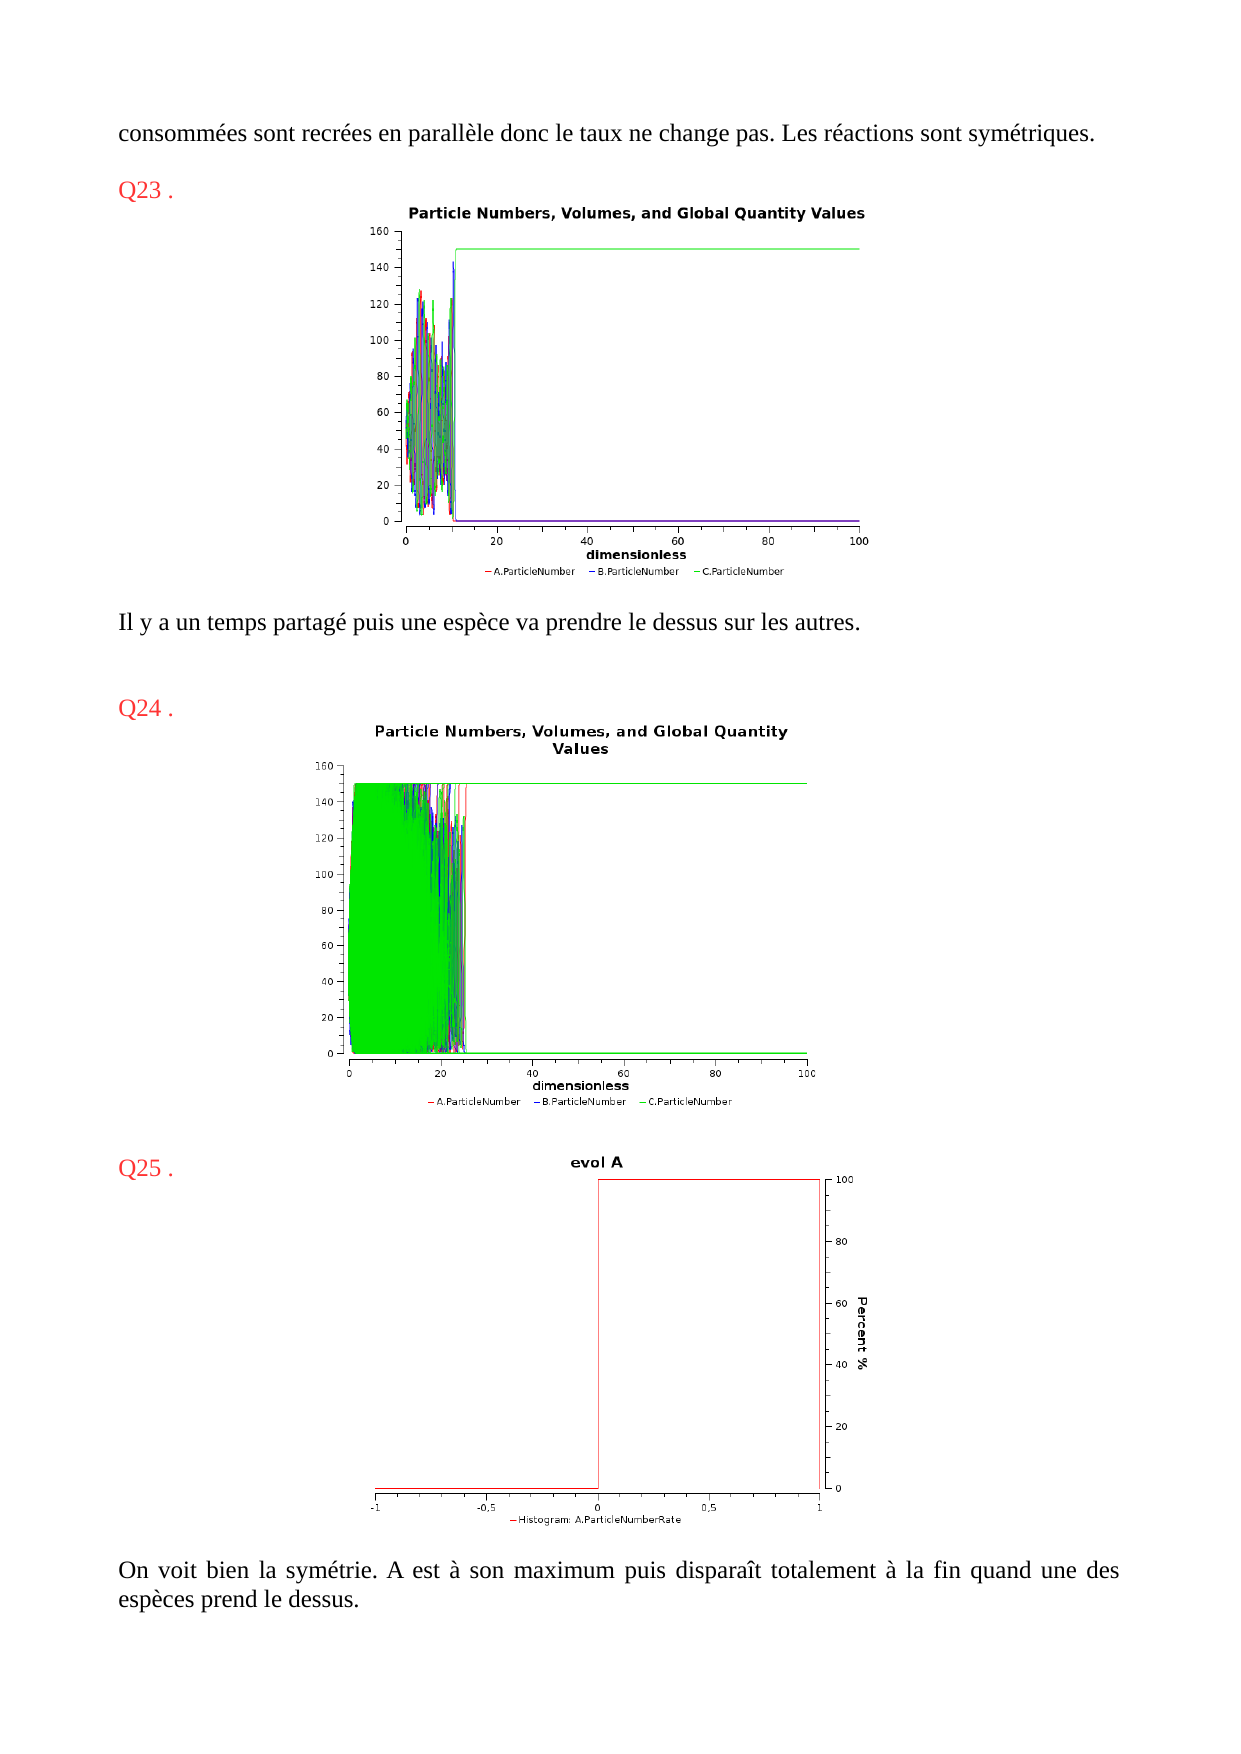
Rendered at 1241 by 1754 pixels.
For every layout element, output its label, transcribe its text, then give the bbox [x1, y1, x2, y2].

text Il y a un temps partagé puis une espèce va prendre le dessus sur les autres. [118, 607, 1122, 636]
text consommées sont recrées en parallèle donc le taux ne change pas. Les réactions sont symétriques. [118, 118, 1122, 147]
picture [370, 204, 870, 580]
text On voit bien la symétrie. A est à son maximum puis disparaît totalement à la fin quand une des espèces prend le dessus. [118, 1556, 1122, 1613]
picture [370, 1153, 870, 1529]
text Q24 . [118, 693, 1122, 722]
text Q25 . [118, 1153, 370, 1182]
picture [315, 722, 816, 1111]
text Q23 . [118, 176, 1122, 204]
text [870, 1153, 1122, 1182]
